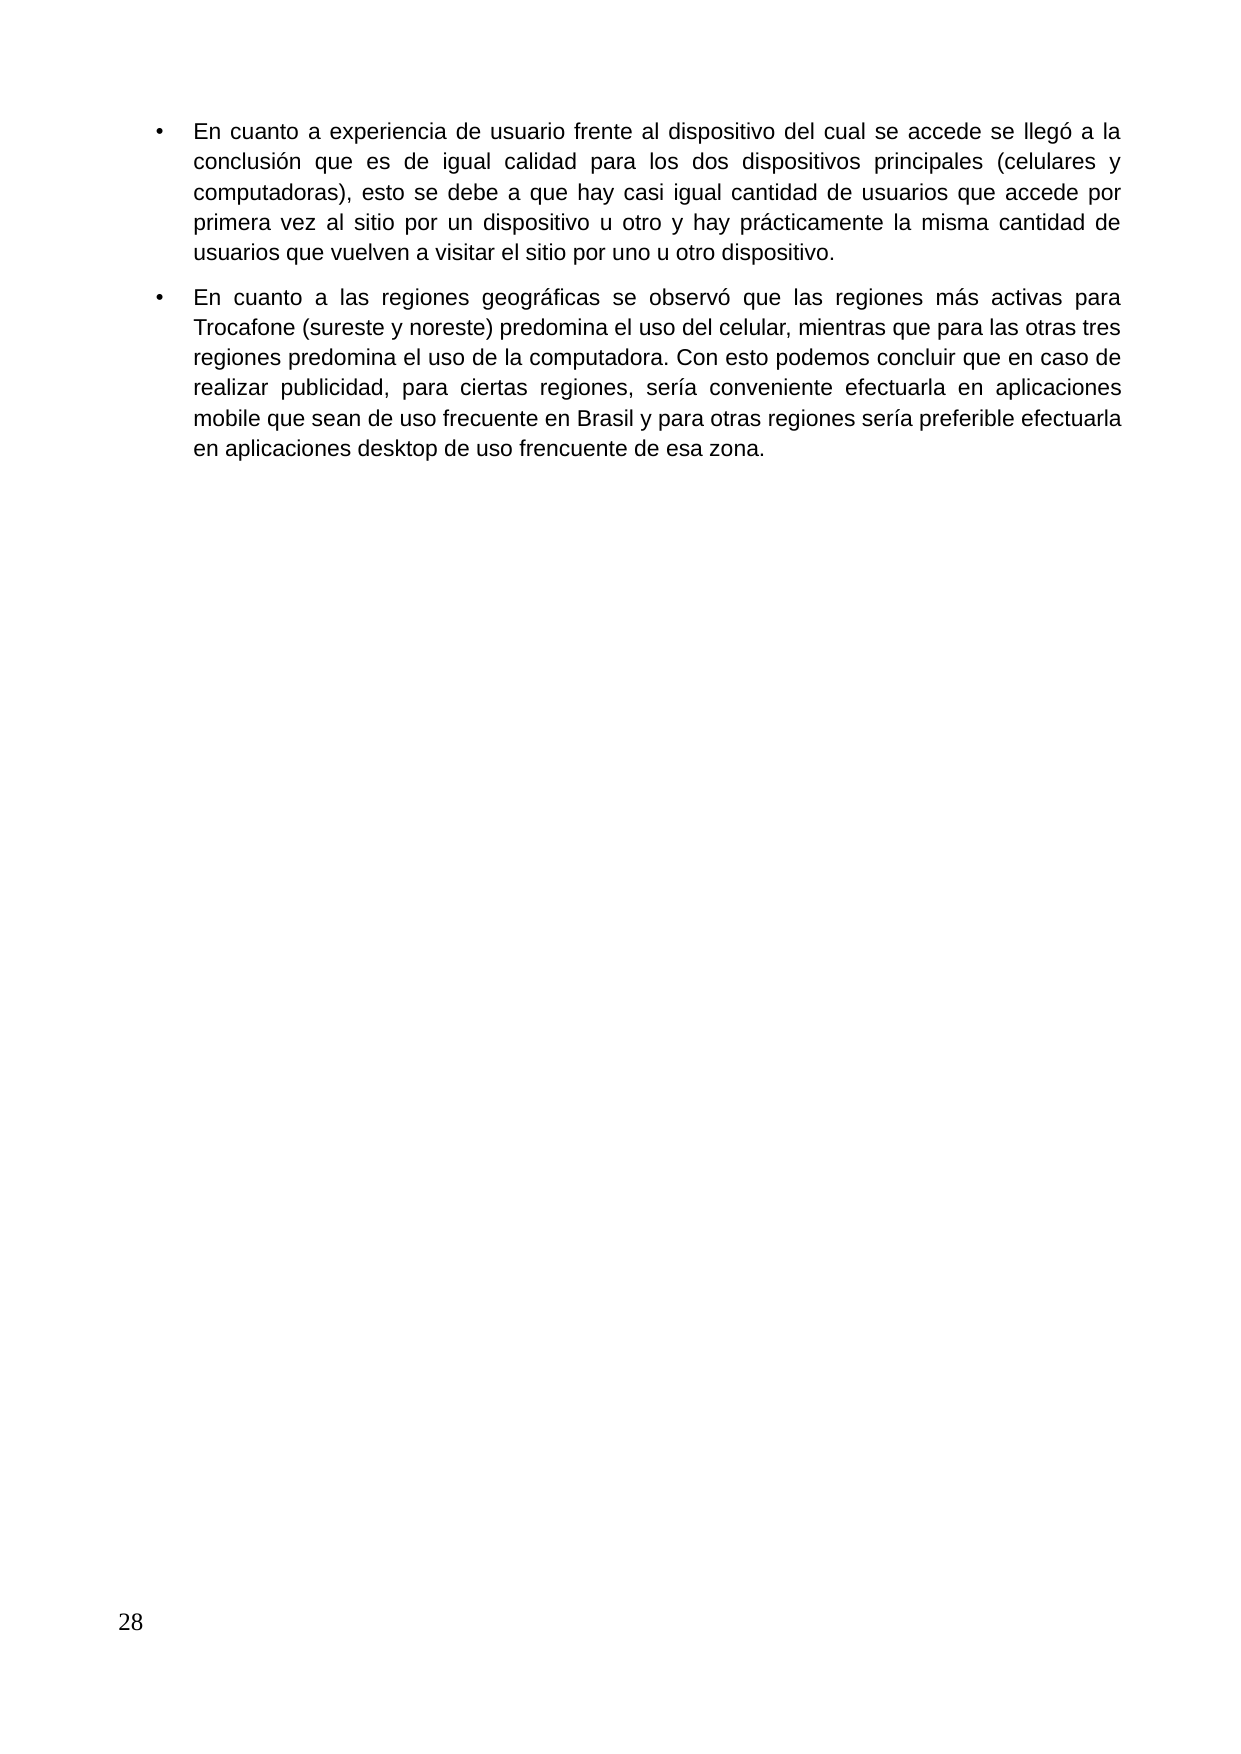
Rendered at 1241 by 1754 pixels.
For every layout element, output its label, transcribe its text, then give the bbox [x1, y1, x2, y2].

list En cuanto a las regiones geográficas se observó que las regiones más activas para Trocafone (sureste y noreste) predomina el uso del celular, mientras que para las otras tres regiones predomina el uso de la computadora. Con esto podemos concluir que en caso de realizar publicidad, para ciertas regiones, sería conveniente efectuarla en aplicaciones mobile que sean de uso frecuente en Brasil y para otras regiones sería preferible efectuarla en aplicaciones desktop de uso frencuente de esa zona. [156, 284, 1122, 461]
list En cuanto a experiencia de usuario frente al dispositivo del cual se accede se llegó a la conclusión que es de igual calidad para los dos dispositivos principales (celulares y computadoras), esto se debe a que hay casi igual cantidad de usuarios que accede por primera vez al sitio por un dispositivo u otro y hay prácticamente la misma cantidad de usuarios que vuelven a visitar el sitio por uno u otro dispositivo. [156, 118, 1122, 265]
